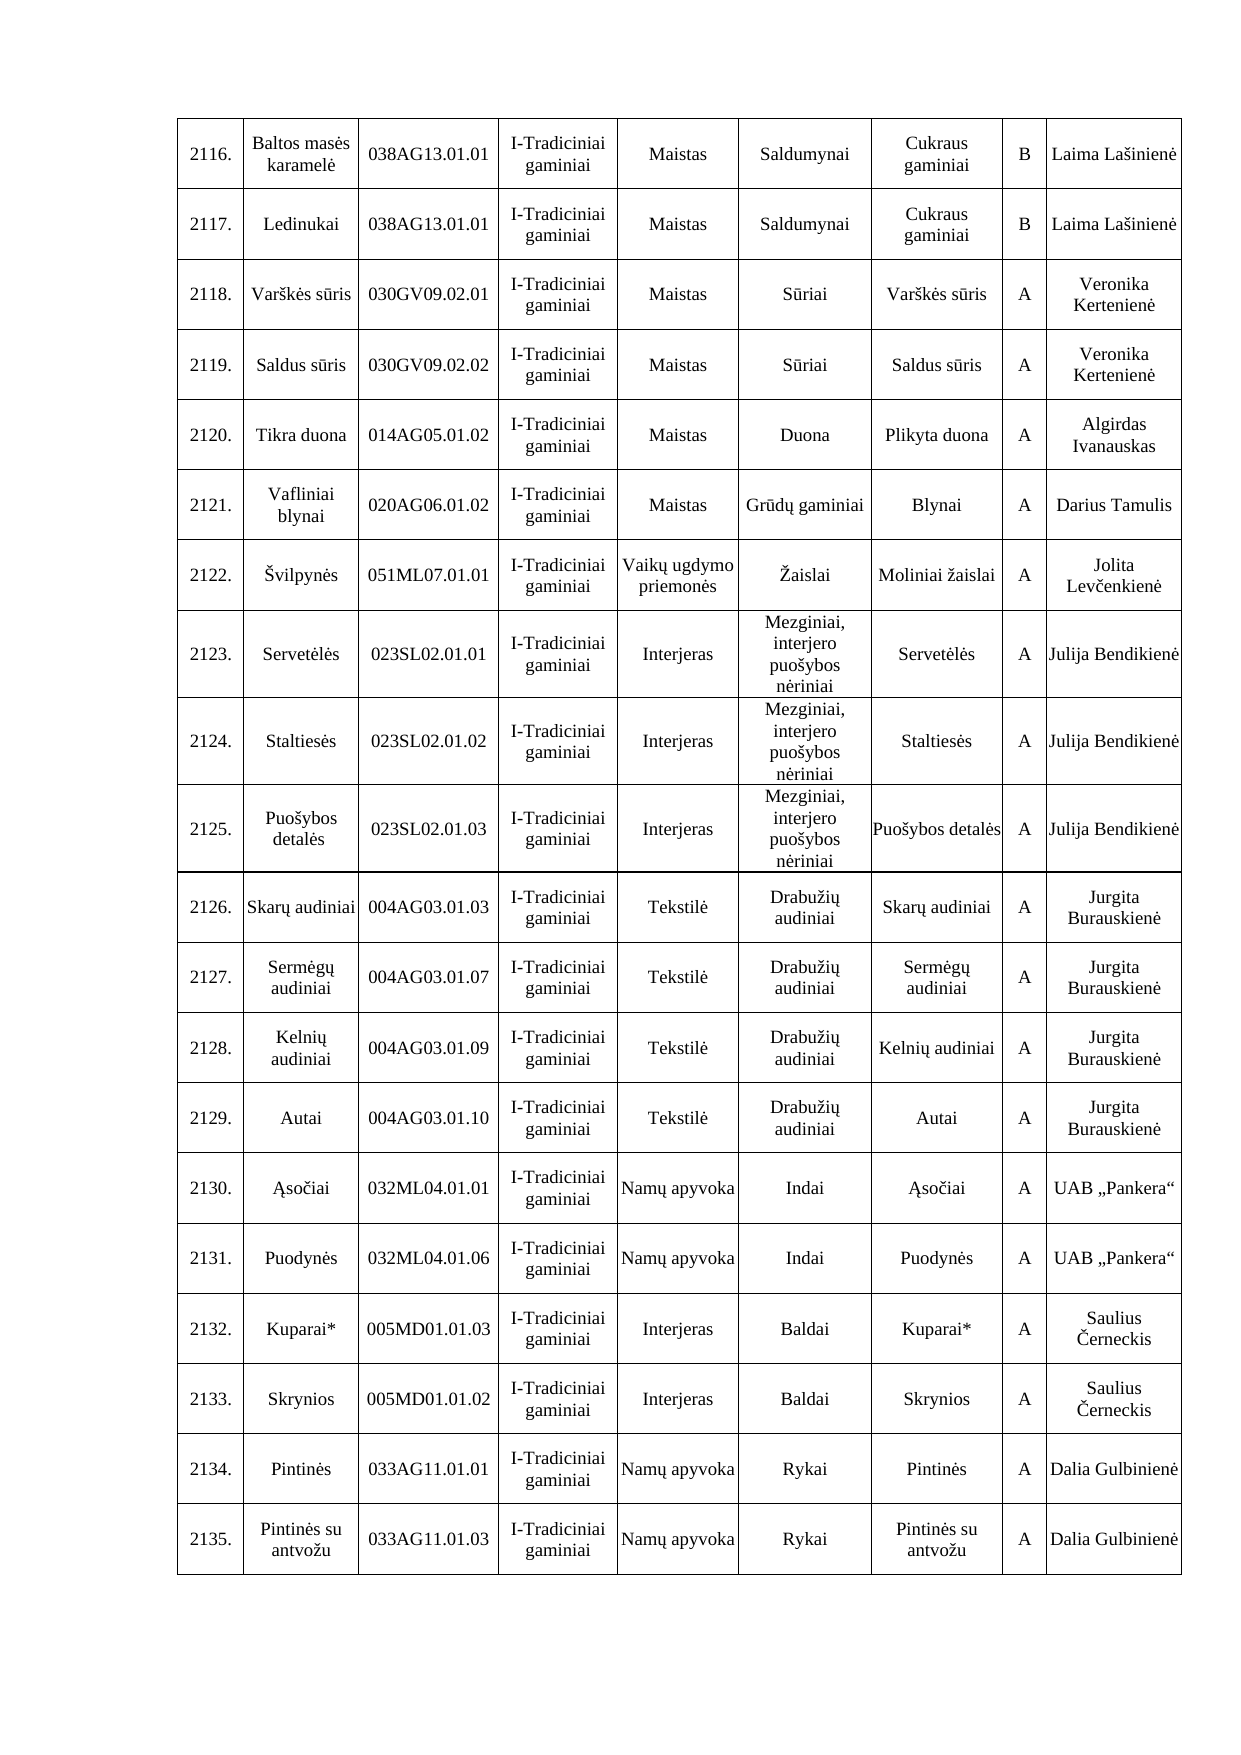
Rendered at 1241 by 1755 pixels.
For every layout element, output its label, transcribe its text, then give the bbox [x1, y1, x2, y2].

table_cell Skrynios [872, 1364, 1002, 1433]
table_cell Interjeras [618, 785, 738, 871]
table_cell 005MD01.01.03 [359, 1294, 498, 1363]
table_cell Staltiesės [872, 698, 1002, 784]
table_cell Skarų audiniai [244, 873, 358, 942]
table_cell 020AG06.01.02 [359, 470, 498, 539]
table_cell Žaislai [739, 540, 871, 609]
table_cell 2135. [178, 1504, 243, 1573]
table_cell Puodynės [244, 1224, 358, 1293]
table_cell Plikyta duona [872, 400, 1002, 469]
table_cell Kuparai* [244, 1294, 358, 1363]
table_cell Puošybos detalės [872, 785, 1002, 871]
table_cell 033AG11.01.03 [359, 1504, 498, 1573]
table_cell Vafliniai blynai [244, 470, 358, 539]
table_cell A [1003, 943, 1046, 1012]
table_cell A [1003, 698, 1046, 784]
table_cell A [1003, 260, 1046, 329]
table_cell Julija Bendikienė [1047, 698, 1181, 784]
table_cell Saldus sūris [244, 330, 358, 399]
table_cell 2120. [178, 400, 243, 469]
table_cell I-Tradiciniai gaminiai [499, 873, 617, 942]
table_cell 030GV09.02.01 [359, 260, 498, 329]
table_cell 004AG03.01.09 [359, 1013, 498, 1082]
table_cell Kuparai* [872, 1294, 1002, 1363]
table_cell Ledinukai [244, 189, 358, 258]
table_cell Mezginiai, interjero puošybos nėriniai [739, 698, 871, 784]
table_cell Namų apyvoka [618, 1434, 738, 1503]
table_cell Pintinės su antvožu [244, 1504, 358, 1573]
table_cell Jolita Levčenkienė [1047, 540, 1181, 609]
table_cell A [1003, 330, 1046, 399]
table_cell 023SL02.01.01 [359, 611, 498, 697]
table_cell Kelnių audiniai [872, 1013, 1002, 1082]
table_cell 004AG03.01.03 [359, 873, 498, 942]
table_cell Tekstilė [618, 943, 738, 1012]
table_cell Baldai [739, 1294, 871, 1363]
table_cell Cukraus gaminiai [872, 189, 1002, 258]
table_cell Autai [244, 1083, 358, 1152]
table_cell Servetėlės [244, 611, 358, 697]
table_cell A [1003, 1224, 1046, 1293]
table_cell 2129. [178, 1083, 243, 1152]
table_cell Jurgita Burauskienė [1047, 1013, 1181, 1082]
table_cell 2123. [178, 611, 243, 697]
table_cell 2125. [178, 785, 243, 871]
table_cell Sūriai [739, 260, 871, 329]
table_cell Indai [739, 1224, 871, 1293]
table_cell I-Tradiciniai gaminiai [499, 260, 617, 329]
table_cell Grūdų gaminiai [739, 470, 871, 539]
table_cell 2128. [178, 1013, 243, 1082]
table_cell Tikra duona [244, 400, 358, 469]
table_cell Puodynės [872, 1224, 1002, 1293]
table_cell Jurgita Burauskienė [1047, 873, 1181, 942]
table_cell Duona [739, 400, 871, 469]
table_cell 2126. [178, 873, 243, 942]
table_cell Švilpynės [244, 540, 358, 609]
table_cell I-Tradiciniai gaminiai [499, 698, 617, 784]
table_cell Veronika Kertenienė [1047, 260, 1181, 329]
table_cell I-Tradiciniai gaminiai [499, 400, 617, 469]
table_cell Baldai [739, 1364, 871, 1433]
table_cell A [1003, 1504, 1046, 1573]
table_cell Namų apyvoka [618, 1224, 738, 1293]
table_cell Veronika Kertenienė [1047, 330, 1181, 399]
table_cell Kelnių audiniai [244, 1013, 358, 1082]
table_cell A [1003, 1364, 1046, 1433]
table_cell Maistas [618, 330, 738, 399]
table_cell Interjeras [618, 611, 738, 697]
table_cell Sermėgų audiniai [244, 943, 358, 1012]
table_cell Namų apyvoka [618, 1504, 738, 1573]
table_cell I-Tradiciniai gaminiai [499, 1153, 617, 1222]
table_cell Algirdas Ivanauskas [1047, 400, 1181, 469]
table_cell 051ML07.01.01 [359, 540, 498, 609]
table_cell Jurgita Burauskienė [1047, 1083, 1181, 1152]
table_cell Drabužių audiniai [739, 1083, 871, 1152]
table_cell 004AG03.01.10 [359, 1083, 498, 1152]
table_cell Saulius Černeckis [1047, 1294, 1181, 1363]
table_cell Baltos masės karamelė [244, 119, 358, 188]
table_cell Rykai [739, 1504, 871, 1573]
table_cell Varškės sūris [244, 260, 358, 329]
table_cell Tekstilė [618, 873, 738, 942]
table_cell Skarų audiniai [872, 873, 1002, 942]
table_cell Namų apyvoka [618, 1153, 738, 1222]
table_cell Tekstilė [618, 1013, 738, 1082]
table_cell A [1003, 1083, 1046, 1152]
table_cell 004AG03.01.07 [359, 943, 498, 1012]
table_cell B [1003, 119, 1046, 188]
table_cell Pintinės [244, 1434, 358, 1503]
table_cell Maistas [618, 470, 738, 539]
table_cell Julija Bendikienė [1047, 611, 1181, 697]
table_cell I-Tradiciniai gaminiai [499, 785, 617, 871]
table_cell Puošybos detalės [244, 785, 358, 871]
table_cell Interjeras [618, 1294, 738, 1363]
table_cell Saldumynai [739, 119, 871, 188]
table_cell Saldumynai [739, 189, 871, 258]
table_cell Laima Lašinienė [1047, 119, 1181, 188]
table_cell 032ML04.01.06 [359, 1224, 498, 1293]
table_cell A [1003, 1294, 1046, 1363]
table_cell A [1003, 400, 1046, 469]
table_cell I-Tradiciniai gaminiai [499, 1504, 617, 1573]
table_cell 023SL02.01.03 [359, 785, 498, 871]
table_cell I-Tradiciniai gaminiai [499, 1224, 617, 1293]
table_cell Sermėgų audiniai [872, 943, 1002, 1012]
table_cell Pintinės [872, 1434, 1002, 1503]
table_cell I-Tradiciniai gaminiai [499, 470, 617, 539]
table_cell 2134. [178, 1434, 243, 1503]
table_cell A [1003, 540, 1046, 609]
table_cell Staltiesės [244, 698, 358, 784]
table_cell A [1003, 873, 1046, 942]
table_cell I-Tradiciniai gaminiai [499, 1294, 617, 1363]
table_cell Interjeras [618, 1364, 738, 1433]
table_cell Maistas [618, 400, 738, 469]
table_cell Drabužių audiniai [739, 1013, 871, 1082]
table_cell 033AG11.01.01 [359, 1434, 498, 1503]
table_cell 2124. [178, 698, 243, 784]
table_cell Mezginiai, interjero puošybos nėriniai [739, 785, 871, 871]
table_cell Moliniai žaislai [872, 540, 1002, 609]
table_cell Blynai [872, 470, 1002, 539]
table_cell Maistas [618, 189, 738, 258]
table_cell Ąsočiai [244, 1153, 358, 1222]
table_cell A [1003, 1434, 1046, 1503]
table_cell A [1003, 470, 1046, 539]
table_cell UAB „Pankera“ [1047, 1153, 1181, 1222]
table_cell Servetėlės [872, 611, 1002, 697]
table_cell 005MD01.01.02 [359, 1364, 498, 1433]
table_cell I-Tradiciniai gaminiai [499, 540, 617, 609]
table_cell I-Tradiciniai gaminiai [499, 330, 617, 399]
table_cell Saulius Černeckis [1047, 1364, 1181, 1433]
table_cell Drabužių audiniai [739, 873, 871, 942]
table_cell 032ML04.01.01 [359, 1153, 498, 1222]
table_cell Dalia Gulbinienė [1047, 1434, 1181, 1503]
table_cell I-Tradiciniai gaminiai [499, 1364, 617, 1433]
table_cell Julija Bendikienė [1047, 785, 1181, 871]
table_cell 2133. [178, 1364, 243, 1433]
table_cell Saldus sūris [872, 330, 1002, 399]
table_cell 2119. [178, 330, 243, 399]
table_cell 2116. [178, 119, 243, 188]
table_cell I-Tradiciniai gaminiai [499, 189, 617, 258]
table_cell Indai [739, 1153, 871, 1222]
table_cell 030GV09.02.02 [359, 330, 498, 399]
table_cell Tekstilė [618, 1083, 738, 1152]
table_cell Jurgita Burauskienė [1047, 943, 1181, 1012]
table_cell Autai [872, 1083, 1002, 1152]
table_cell 023SL02.01.02 [359, 698, 498, 784]
table_cell Dalia Gulbinienė [1047, 1504, 1181, 1573]
table_cell Mezginiai, interjero puošybos nėriniai [739, 611, 871, 697]
table_cell UAB „Pankera“ [1047, 1224, 1181, 1293]
table_cell Drabužių audiniai [739, 943, 871, 1012]
table_cell 2118. [178, 260, 243, 329]
table_cell 014AG05.01.02 [359, 400, 498, 469]
table_cell A [1003, 1153, 1046, 1222]
table_cell A [1003, 1013, 1046, 1082]
table_cell 2131. [178, 1224, 243, 1293]
table_cell Skrynios [244, 1364, 358, 1433]
table_cell A [1003, 785, 1046, 871]
table_cell 2122. [178, 540, 243, 609]
table_cell I-Tradiciniai gaminiai [499, 119, 617, 188]
table_cell I-Tradiciniai gaminiai [499, 1434, 617, 1503]
table_cell Laima Lašinienė [1047, 189, 1181, 258]
table_cell A [1003, 611, 1046, 697]
table_cell Varškės sūris [872, 260, 1002, 329]
table_cell 2127. [178, 943, 243, 1012]
table_cell Pintinės su antvožu [872, 1504, 1002, 1573]
table_cell Vaikų ugdymo priemonės [618, 540, 738, 609]
table_cell Interjeras [618, 698, 738, 784]
table_cell I-Tradiciniai gaminiai [499, 943, 617, 1012]
table_cell I-Tradiciniai gaminiai [499, 611, 617, 697]
table_cell 038AG13.01.01 [359, 189, 498, 258]
table_cell I-Tradiciniai gaminiai [499, 1083, 617, 1152]
table_cell 2132. [178, 1294, 243, 1363]
table_cell 2121. [178, 470, 243, 539]
table_cell 2130. [178, 1153, 243, 1222]
table_cell 2117. [178, 189, 243, 258]
table_cell Darius Tamulis [1047, 470, 1181, 539]
table_cell Ąsočiai [872, 1153, 1002, 1222]
table_cell Sūriai [739, 330, 871, 399]
table_cell 038AG13.01.01 [359, 119, 498, 188]
table_cell Rykai [739, 1434, 871, 1503]
table_cell B [1003, 189, 1046, 258]
table_cell Maistas [618, 260, 738, 329]
table_cell Maistas [618, 119, 738, 188]
table_cell I-Tradiciniai gaminiai [499, 1013, 617, 1082]
table_cell Cukraus gaminiai [872, 119, 1002, 188]
